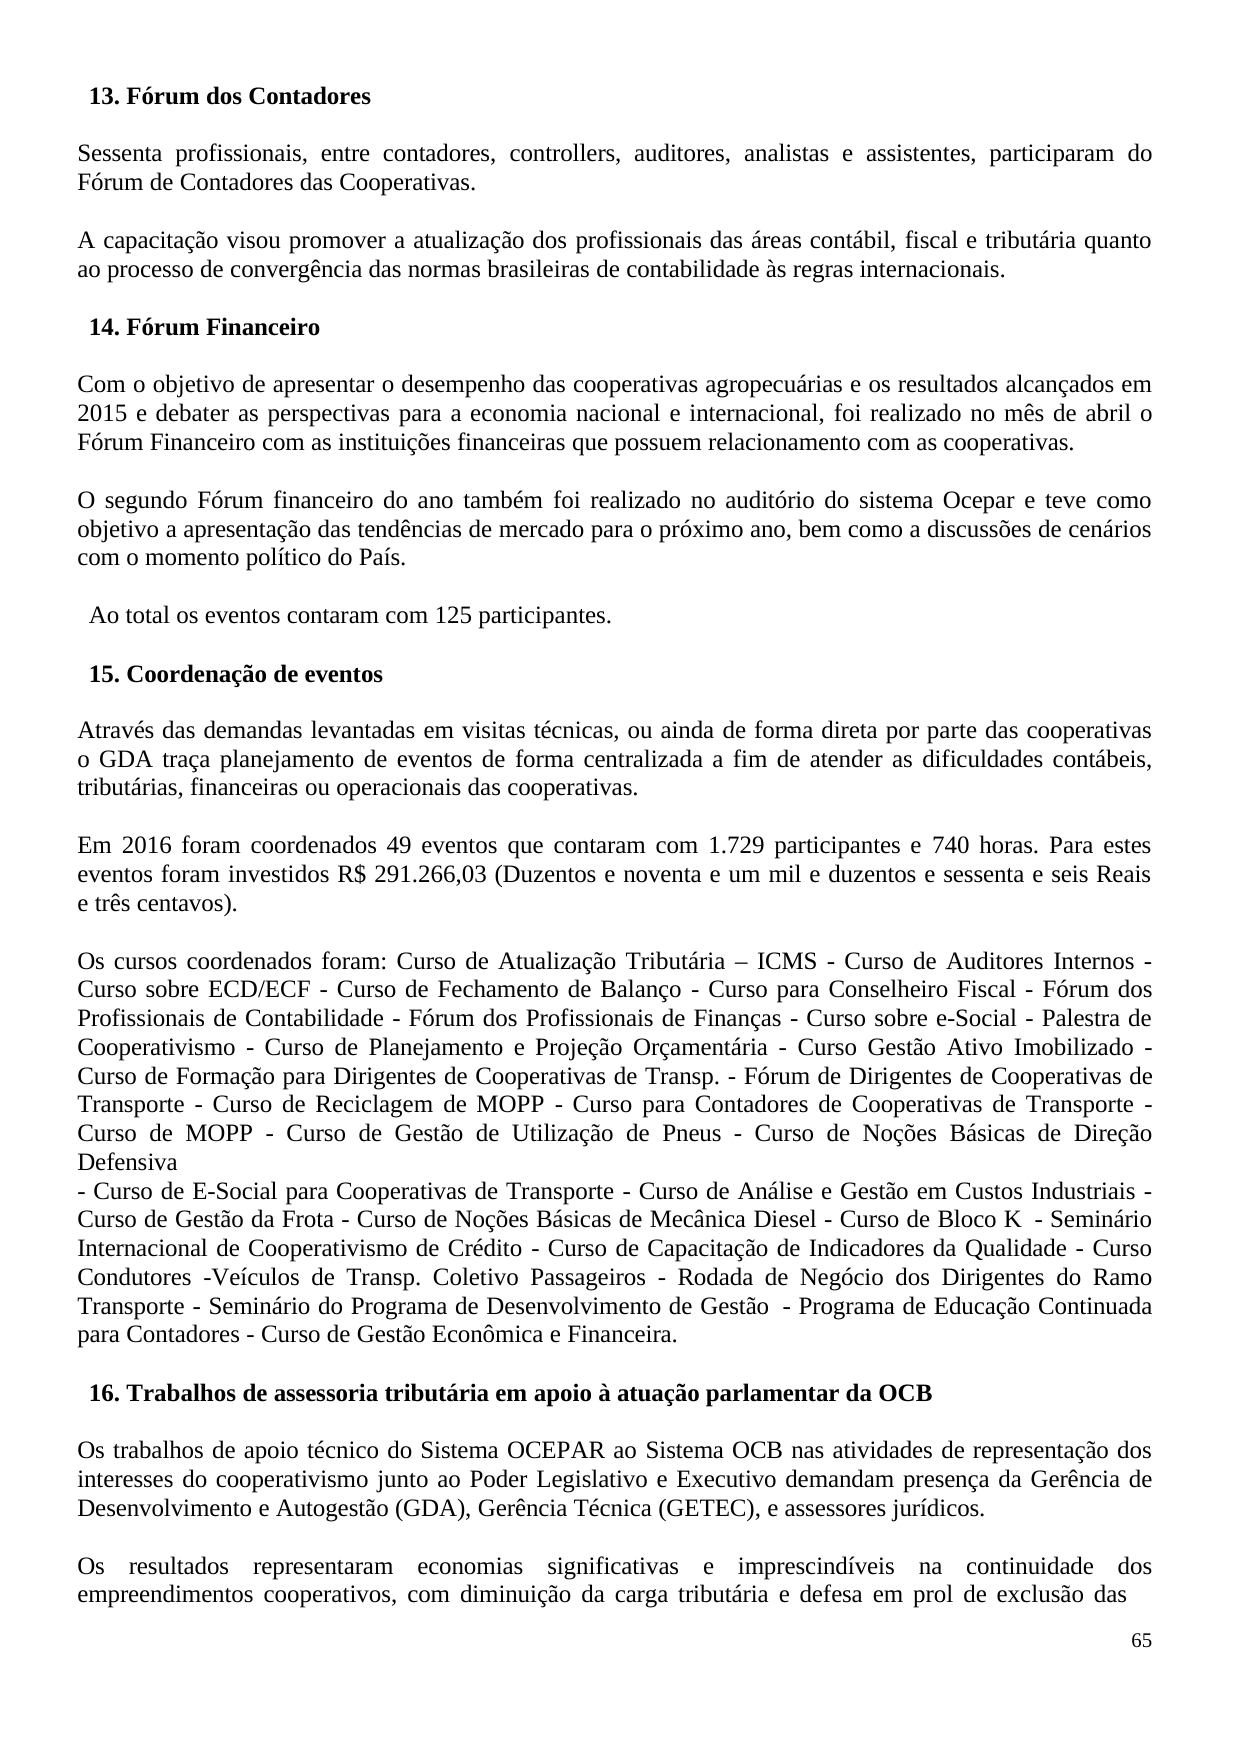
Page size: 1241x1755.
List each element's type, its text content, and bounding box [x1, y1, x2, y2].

text Em 2016 foram coordenados 49 eventos que contaram com 1.729 participantes e 740 horas. Para estes eventos foram investidos R$ 291.266,03 (Duzentos e noventa e um mil e duzentos e sessenta e seis Reais e três centavos). [77, 830, 1152, 916]
text Sessenta profissionais, entre contadores, controllers, auditores, analistas e assistentes, participaram do Fórum de Contadores das Cooperativas. [77, 138, 1152, 196]
list Coordenação de eventos [89, 659, 1163, 687]
text Os resultados representaram economias significativas e imprescindíveis na continuidade dos empreendimentos cooperativos, com diminuição da carga tributária e defesa em prol de exclusão das [77, 1551, 1152, 1608]
text Os trabalhos de apoio técnico do Sistema OCEPAR ao Sistema OCB nas atividades de representação dos interesses do cooperativismo junto ao Poder Legislativo e Executivo demandam presença da Gerência de Desenvolvimento e Autogestão (GDA), Gerência Técnica (GETEC), e assessores jurídicos. [77, 1435, 1152, 1521]
list Trabalhos de assessoria tributária em apoio à atuação parlamentar da OCB [89, 1378, 1163, 1406]
text - Curso de E-Social para Cooperativas de Transporte - Curso de Análise e Gestão em Custos Industriais - Curso de Gestão da Frota - Curso de Noções Básicas de Mecânica Diesel - Curso de Bloco K - Seminário Internacional de Cooperativismo de Crédito - Curso de Capacitação de Indicadores da Qualidade - Curso Condutores -Veículos de Transp. Coletivo Passageiros - Rodada de Negócio dos Dirigentes do Ramo Transporte - Seminário do Programa de Desenvolvimento de Gestão - Programa de Educação Continuada para Contadores - Curso de Gestão Econômica e Financeira. [77, 1176, 1153, 1348]
text A capacitação visou promover a atualização dos profissionais das áreas contábil, fiscal e tributária quanto ao processo de convergência das normas brasileiras de contabilidade às regras internacionais. [77, 225, 1152, 282]
list Fórum dos Contadores [89, 81, 1163, 109]
list Fórum Financeiro [89, 312, 1163, 341]
text O segundo Fórum financeiro do ano também foi realizado no auditório do sistema Ocepar e teve como objetivo a apresentação das tendências de mercado para o próximo ano, bem como a discussões de cenários com o momento político do País. [77, 485, 1152, 571]
text Através das demandas levantadas em visitas técnicas, ou ainda de forma direta por parte das cooperativas o GDA traça planejamento de eventos de forma centralizada a fim de atender as dificuldades contábeis, tributárias, financeiras ou operacionais das cooperativas. [77, 716, 1152, 801]
text Os cursos coordenados foram: Curso de Atualização Tributária – ICMS - Curso de Auditores Internos - Curso sobre ECD/ECF - Curso de Fechamento de Balanço - Curso para Conselheiro Fiscal - Fórum dos Profissionais de Contabilidade - Fórum dos Profissionais de Finanças - Curso sobre e-Social - Palestra de Cooperativismo - Curso de Planejamento e Projeção Orçamentária - Curso Gestão Ativo Imobilizado - Curso de Formação para Dirigentes de Cooperativas de Transp. - Fórum de Dirigentes de Cooperativas de Transporte - Curso de Reciclagem de MOPP - Curso para Contadores de Cooperativas de Transporte - Curso de MOPP - Curso de Gestão de Utilização de Pneus - Curso de Noções Básicas de Direção Defensiva [77, 946, 1153, 1176]
text Ao total os eventos contaram com 125 participantes. [89, 600, 1163, 629]
text Com o objetivo de apresentar o desempenho das cooperativas agropecuárias e os resultados alcançados em 2015 e debater as perspectivas para a economia nacional e internacional, foi realizado no mês de abril o Fórum Financeiro com as instituições financeiras que possuem relacionamento com as cooperativas. [77, 369, 1152, 456]
